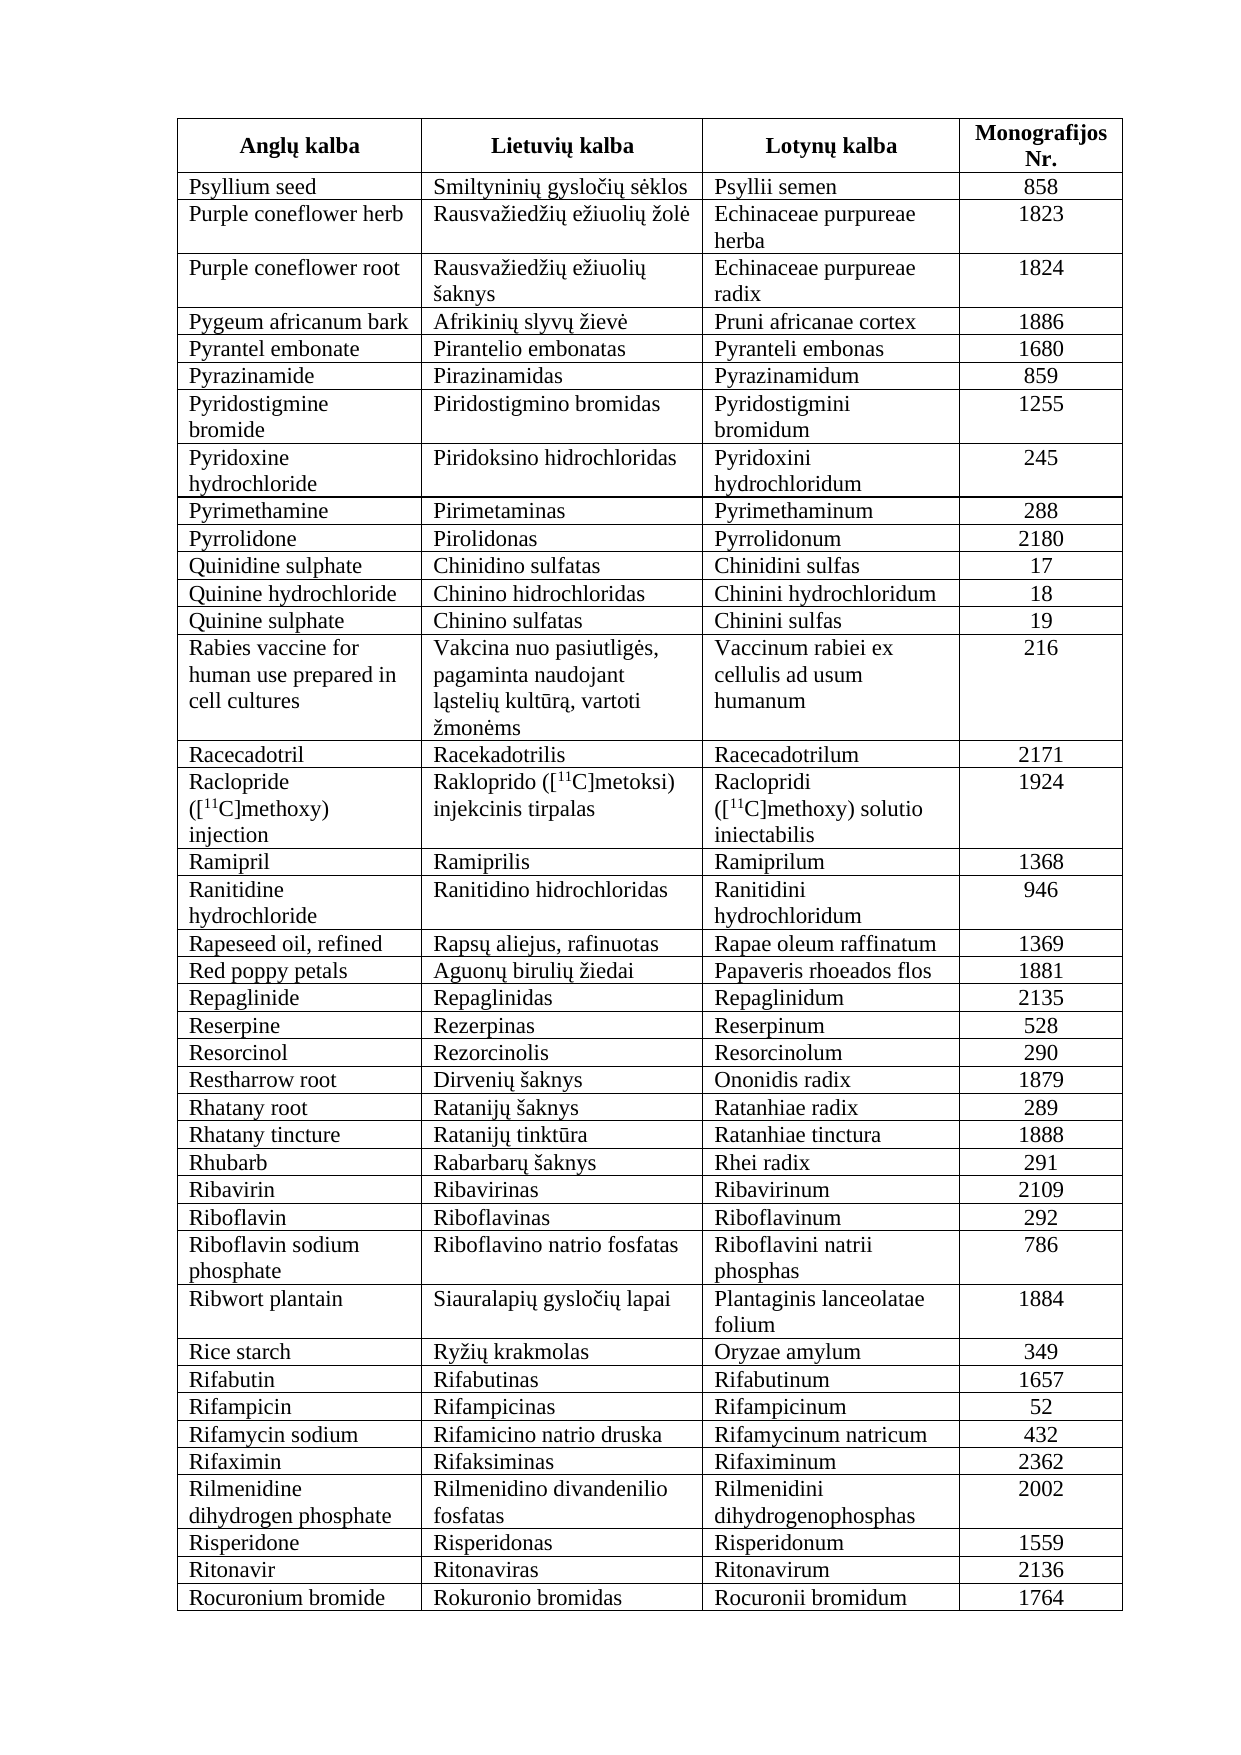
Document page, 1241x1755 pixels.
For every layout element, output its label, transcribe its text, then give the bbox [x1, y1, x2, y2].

table_cell Pyranteli embonas [703, 335, 959, 362]
table_cell Ribwort plantain [178, 1285, 421, 1337]
table_cell Piridoksino hidrochloridas [422, 444, 702, 496]
table_cell 2135 [960, 984, 1122, 1011]
table_cell 1764 [960, 1584, 1122, 1610]
table_cell 1881 [960, 957, 1122, 983]
table_cell Raclopridi ([11C]methoxy) solutio iniectabilis [703, 768, 959, 847]
table_cell Ranitidini hydrochloridum [703, 876, 959, 928]
table_cell 19 [960, 607, 1122, 633]
table_cell 1657 [960, 1366, 1122, 1392]
table_cell Rifamycinum natricum [703, 1421, 959, 1447]
table_cell Rapeseed oil, refined [178, 930, 421, 956]
table_cell 1680 [960, 335, 1122, 362]
table_cell Piridostigmino bromidas [422, 390, 702, 443]
table_cell Rocuronium bromide [178, 1584, 421, 1610]
table_cell Rifabutinum [703, 1366, 959, 1392]
table_cell Psyllii semen [703, 173, 959, 199]
table_cell Rabarbarų šaknys [422, 1149, 702, 1175]
table_cell Quinidine sulphate [178, 552, 421, 579]
table_cell Rezorcinolis [422, 1039, 702, 1066]
table_cell Pyridoxine hydrochloride [178, 444, 421, 496]
table_cell Red poppy petals [178, 957, 421, 983]
table_cell Dirvenių šaknys [422, 1067, 702, 1093]
table_cell Pirazinamidas [422, 363, 702, 389]
table_cell 245 [960, 444, 1122, 496]
table_cell Repaglinidas [422, 984, 702, 1011]
table_cell Racecadotril [178, 741, 421, 767]
table_cell Ramiprilis [422, 849, 702, 875]
table_cell Rice starch [178, 1339, 421, 1365]
table_cell Raclopride ([11C]methoxy) injection [178, 768, 421, 847]
table_cell Rifampicinas [422, 1393, 702, 1419]
table_cell Vaccinum rabiei ex cellulis ad usum humanum [703, 635, 959, 740]
table_cell Risperidonas [422, 1529, 702, 1556]
table_cell 1886 [960, 308, 1122, 334]
table_cell Afrikinių slyvų žievė [422, 308, 702, 334]
table_cell Rifampicinum [703, 1393, 959, 1419]
table_cell Rifaximinum [703, 1448, 959, 1474]
table_header Lietuvių kalba [422, 119, 702, 172]
table_cell Pirimetaminas [422, 498, 702, 524]
table_cell Racecadotrilum [703, 741, 959, 767]
table_cell Chinino hidrochloridas [422, 580, 702, 606]
table_cell Ritonaviras [422, 1557, 702, 1583]
table_cell Ranitidino hidrochloridas [422, 876, 702, 928]
table_cell Pyridoxini hydrochloridum [703, 444, 959, 496]
table_cell Pygeum africanum bark [178, 308, 421, 334]
table_cell 1559 [960, 1529, 1122, 1556]
table_cell Risperidonum [703, 1529, 959, 1556]
table_cell Rocuronii bromidum [703, 1584, 959, 1610]
table_cell 349 [960, 1339, 1122, 1365]
table_cell 17 [960, 552, 1122, 579]
table_cell Rapsų aliejus, rafinuotas [422, 930, 702, 956]
table_cell Restharrow root [178, 1067, 421, 1093]
table_cell Rhatany tincture [178, 1121, 421, 1148]
table_cell Echinaceae purpureae herba [703, 200, 959, 253]
table_cell Repaglinide [178, 984, 421, 1011]
table_cell Pyrrolidonum [703, 525, 959, 551]
table_cell Riboflavini natrii phosphas [703, 1231, 959, 1284]
table_cell Riboflavin [178, 1204, 421, 1230]
table_cell 1824 [960, 254, 1122, 307]
table_cell Chinino sulfatas [422, 607, 702, 633]
table_cell Quinine sulphate [178, 607, 421, 633]
table_cell Siauralapių gysločių lapai [422, 1285, 702, 1337]
table_cell Rakloprido ([11C]metoksi) injekcinis tirpalas [422, 768, 702, 847]
table_cell Rifabutin [178, 1366, 421, 1392]
table_cell Quinine hydrochloride [178, 580, 421, 606]
table_cell 1888 [960, 1121, 1122, 1148]
table_cell Rokuronio bromidas [422, 1584, 702, 1610]
table_cell Pyrimethaminum [703, 498, 959, 524]
table_cell Psyllium seed [178, 173, 421, 199]
table_cell 291 [960, 1149, 1122, 1175]
table_cell 288 [960, 498, 1122, 524]
table_cell Papaveris rhoeados flos [703, 957, 959, 983]
table_cell Rifaksiminas [422, 1448, 702, 1474]
table_cell Repaglinidum [703, 984, 959, 1011]
table_cell 2136 [960, 1557, 1122, 1583]
table_cell 1884 [960, 1285, 1122, 1337]
table_cell Risperidone [178, 1529, 421, 1556]
table_cell Echinaceae purpureae radix [703, 254, 959, 307]
table_cell Purple coneflower root [178, 254, 421, 307]
table_cell Rausvažiedžių ežiuolių šaknys [422, 254, 702, 307]
table_cell Ratanhiae radix [703, 1094, 959, 1120]
table_cell Ramipril [178, 849, 421, 875]
table_cell Rilmenidine dihydrogen phosphate [178, 1475, 421, 1528]
table_cell Rapae oleum raffinatum [703, 930, 959, 956]
table_cell Rifamicino natrio druska [422, 1421, 702, 1447]
table_cell 858 [960, 173, 1122, 199]
table_cell Pirolidonas [422, 525, 702, 551]
table_cell 859 [960, 363, 1122, 389]
table_cell Rifamycin sodium [178, 1421, 421, 1447]
table_cell Reserpinum [703, 1012, 959, 1038]
table_cell Chinini sulfas [703, 607, 959, 633]
table_cell Ribavirinum [703, 1176, 959, 1202]
table_cell 1924 [960, 768, 1122, 847]
table_cell 1369 [960, 930, 1122, 956]
table_cell Chinini hydrochloridum [703, 580, 959, 606]
table_cell 2002 [960, 1475, 1122, 1528]
table_cell Vakcina nuo pasiutligės, pagaminta naudojant ląstelių kultūrą, vartoti žmonėms [422, 635, 702, 740]
table_cell Ritonavirum [703, 1557, 959, 1583]
table_cell 289 [960, 1094, 1122, 1120]
table_cell Pyrazinamidum [703, 363, 959, 389]
table_cell 1879 [960, 1067, 1122, 1093]
table_cell Riboflavin sodium phosphate [178, 1231, 421, 1284]
table_cell Rhei radix [703, 1149, 959, 1175]
table_cell 18 [960, 580, 1122, 606]
table_cell 2171 [960, 741, 1122, 767]
table_cell Ritonavir [178, 1557, 421, 1583]
table_cell Chinidini sulfas [703, 552, 959, 579]
table_cell 2180 [960, 525, 1122, 551]
table_cell Pyridostigmini bromidum [703, 390, 959, 443]
table_header Anglų kalba [178, 119, 421, 172]
table_cell Ribavirin [178, 1176, 421, 1202]
table_cell Plantaginis lanceolatae folium [703, 1285, 959, 1337]
table_cell Ononidis radix [703, 1067, 959, 1093]
table_cell Resorcinolum [703, 1039, 959, 1066]
table_cell Rifabutinas [422, 1366, 702, 1392]
table_cell Pyrimethamine [178, 498, 421, 524]
table_cell 1255 [960, 390, 1122, 443]
table_cell Pruni africanae cortex [703, 308, 959, 334]
table_cell Purple coneflower herb [178, 200, 421, 253]
table_cell Rifaximin [178, 1448, 421, 1474]
table_cell Ribavirinas [422, 1176, 702, 1202]
table_cell 2109 [960, 1176, 1122, 1202]
table_cell Rausvažiedžių ežiuolių žolė [422, 200, 702, 253]
table_cell Rhubarb [178, 1149, 421, 1175]
table_cell Ranitidine hydrochloride [178, 876, 421, 928]
table_cell Aguonų birulių žiedai [422, 957, 702, 983]
table_cell Rhatany root [178, 1094, 421, 1120]
table_cell Rilmenidino divandenilio fosfatas [422, 1475, 702, 1528]
table_cell 2362 [960, 1448, 1122, 1474]
table_cell 1368 [960, 849, 1122, 875]
table_cell Ratanijų šaknys [422, 1094, 702, 1120]
table_cell Ramiprilum [703, 849, 959, 875]
table_cell Riboflavinum [703, 1204, 959, 1230]
table_cell Rilmenidini dihydrogenophosphas [703, 1475, 959, 1528]
table_cell Reserpine [178, 1012, 421, 1038]
table_cell 292 [960, 1204, 1122, 1230]
table_cell Pyrrolidone [178, 525, 421, 551]
table_cell Pyrazinamide [178, 363, 421, 389]
table_cell Ratanijų tinktūra [422, 1121, 702, 1148]
table_cell Oryzae amylum [703, 1339, 959, 1365]
table_cell 786 [960, 1231, 1122, 1284]
table_cell 946 [960, 876, 1122, 928]
table_cell Resorcinol [178, 1039, 421, 1066]
table_cell Riboflavinas [422, 1204, 702, 1230]
table_header Lotynų kalba [703, 119, 959, 172]
table_header Monografijos Nr. [960, 119, 1122, 172]
table_cell Chinidino sulfatas [422, 552, 702, 579]
table_cell Pirantelio embonatas [422, 335, 702, 362]
table_cell Smiltyninių gysločių sėklos [422, 173, 702, 199]
table_cell 216 [960, 635, 1122, 740]
table_cell 528 [960, 1012, 1122, 1038]
table_cell Racekadotrilis [422, 741, 702, 767]
table_cell 432 [960, 1421, 1122, 1447]
table_cell Pyridostigmine bromide [178, 390, 421, 443]
table_cell Pyrantel embonate [178, 335, 421, 362]
table_cell Ryžių krakmolas [422, 1339, 702, 1365]
table_cell 1823 [960, 200, 1122, 253]
table_cell Rifampicin [178, 1393, 421, 1419]
table_cell Riboflavino natrio fosfatas [422, 1231, 702, 1284]
table_cell 290 [960, 1039, 1122, 1066]
table_cell Ratanhiae tinctura [703, 1121, 959, 1148]
table_cell 52 [960, 1393, 1122, 1419]
table_cell Rezerpinas [422, 1012, 702, 1038]
table_cell Rabies vaccine for human use prepared in cell cultures [178, 635, 421, 740]
